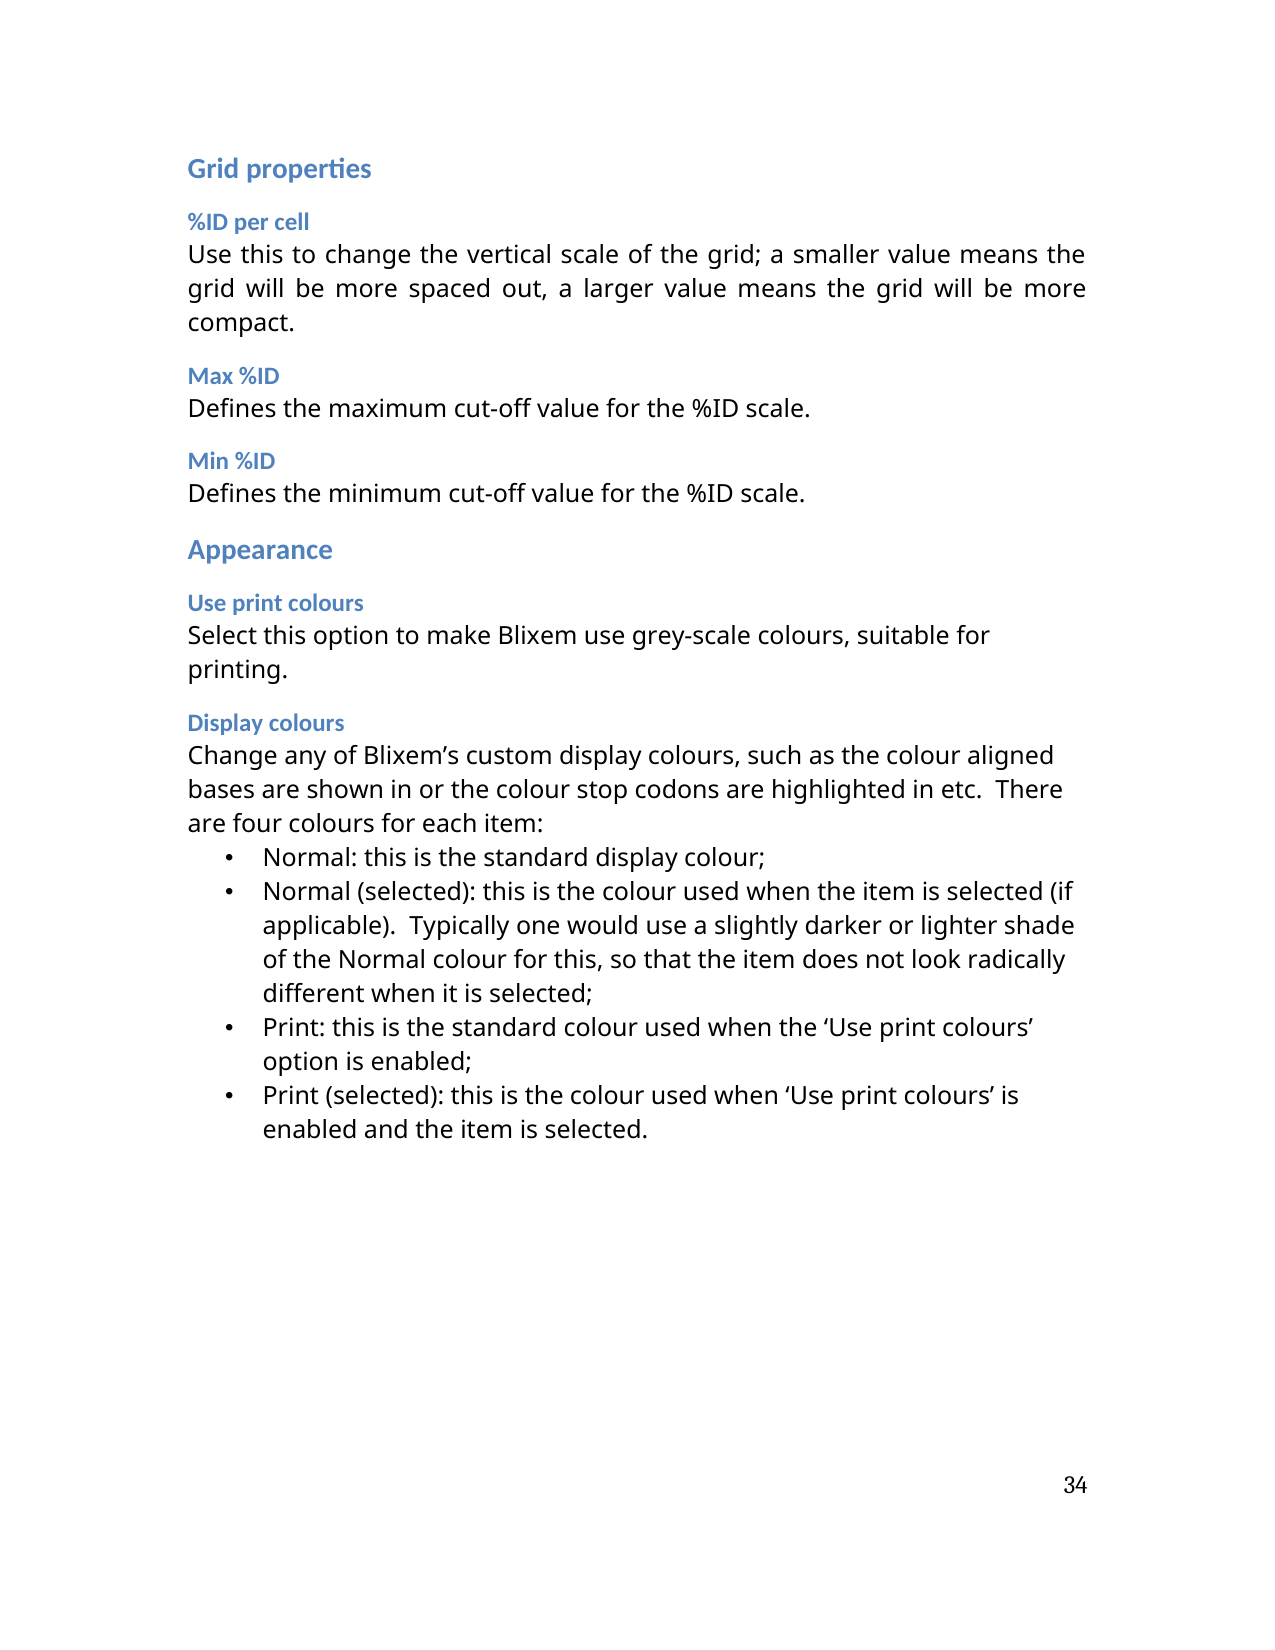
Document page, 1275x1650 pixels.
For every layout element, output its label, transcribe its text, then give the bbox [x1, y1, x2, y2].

text Defines the maximum cut-off value for the %ID scale. [187, 391, 1087, 424]
text Change any of Blixem’s custom display colours, such as the colour aligned bases are shown in or the colour stop codons are highlighted in etc. There are four colours for each item: [187, 737, 1087, 839]
subtitle Min %ID [187, 445, 1087, 476]
subtitle Use print colours [187, 587, 1087, 618]
subtitle Appearance [187, 531, 1087, 566]
text Use this to change the vertical scale of the grid; a smaller value means the grid will be more spaced out, a larger value means the grid will be more compact. [187, 237, 1087, 339]
subtitle %ID per cell [187, 206, 1087, 237]
list Normal (selected): this is the colour used when the item is selected (if applicable). Typically one would use a slightly darker or lighter shade of the Normal colour for this, so that the item does not look radically different when it is selected; [225, 873, 1087, 1010]
list Print (selected): this is the colour used when ‘Use print colours’ is enabled and the item is selected. [225, 1078, 1087, 1146]
subtitle Max %ID [187, 360, 1087, 391]
text Select this option to make Blixem use grey-scale colours, suitable for printing. [187, 618, 1087, 686]
subtitle Grid properties [187, 150, 1087, 186]
list Normal: this is the standard display colour; [225, 839, 1087, 873]
subtitle Display colours [187, 707, 1087, 737]
list Print: this is the standard colour used when the ‘Use print colours’ option is enabled; [225, 1010, 1087, 1078]
text Defines the minimum cut-off value for the %ID scale. [187, 476, 1087, 510]
